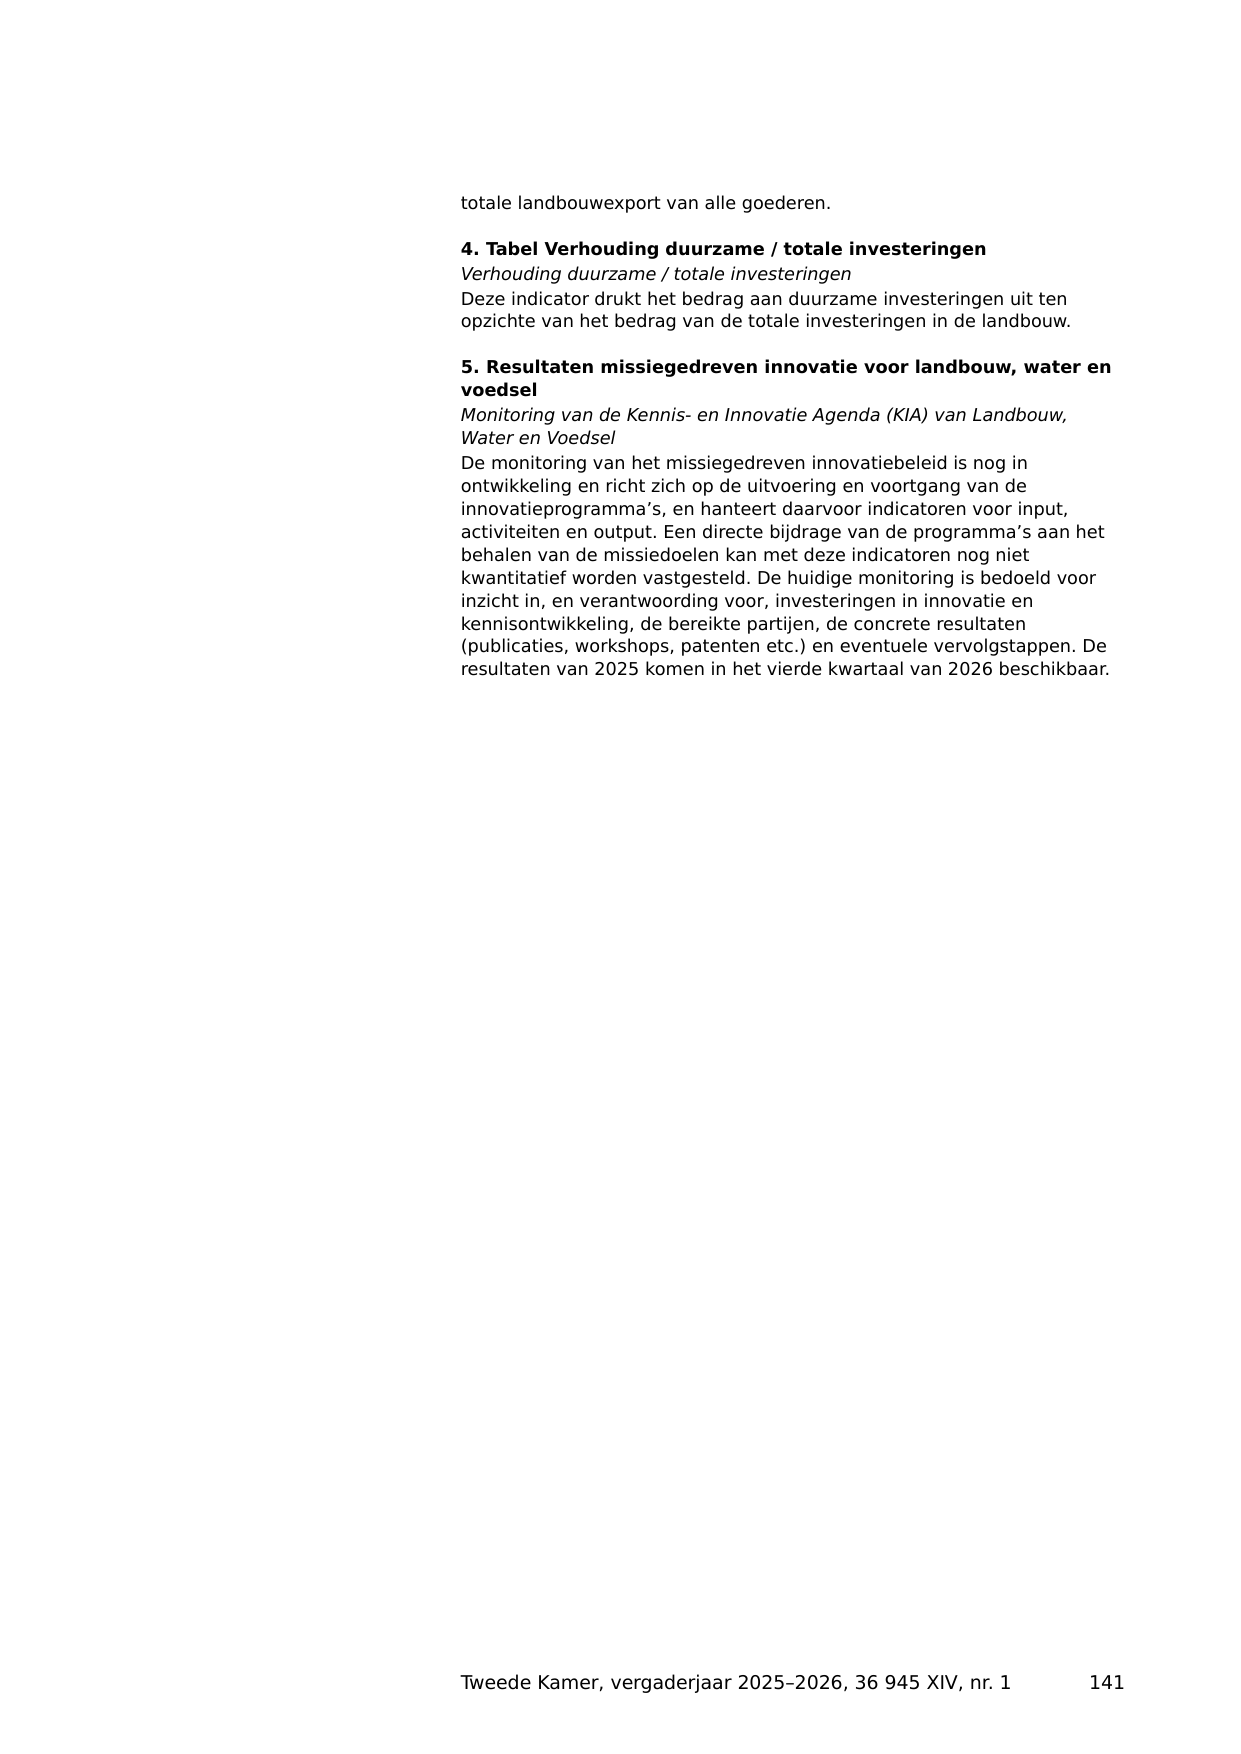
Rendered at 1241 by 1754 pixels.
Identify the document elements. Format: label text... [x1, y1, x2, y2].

text totale landbouwexport van alle goederen. [461, 191, 1125, 214]
text Monitoring van de Kennis- en Innovatie Agenda (KIA) van Landbouw, Water en Voedsel [461, 403, 1125, 449]
text 4. Tabel Verhouding duurzame / totale investeringen [461, 237, 1125, 259]
text Deze indicator drukt het bedrag aan duurzame investeringen uit ten opzichte van het bedrag van de totale investeringen in de landbouw. [461, 287, 1125, 332]
text 5. Resultaten missiegedreven innovatie voor landbouw, water en voedsel [461, 355, 1125, 401]
text De monitoring van het missiegedreven innovatiebeleid is nog in ontwikkeling en richt zich op de uitvoering en voortgang van de innovatieprogramma’s, en hanteert daarvoor indicatoren voor input, activiteiten en output. Een directe bijdrage van de programma’s aan het behalen van de missiedoelen kan met deze indicatoren nog niet kwantitatief worden vastgesteld. De huidige monitoring is bedoeld voor inzicht in, en verantwoording voor, investeringen in innovatie en kennisontwikkeling, de bereikte partijen, de concrete resultaten (publicaties, workshops, patenten etc.) en eventuele vervolgstappen. De resultaten van 2025 komen in het vierde kwartaal van 2026 beschikbaar. [461, 451, 1125, 680]
text Verhouding duurzame / totale investeringen [461, 262, 1125, 284]
